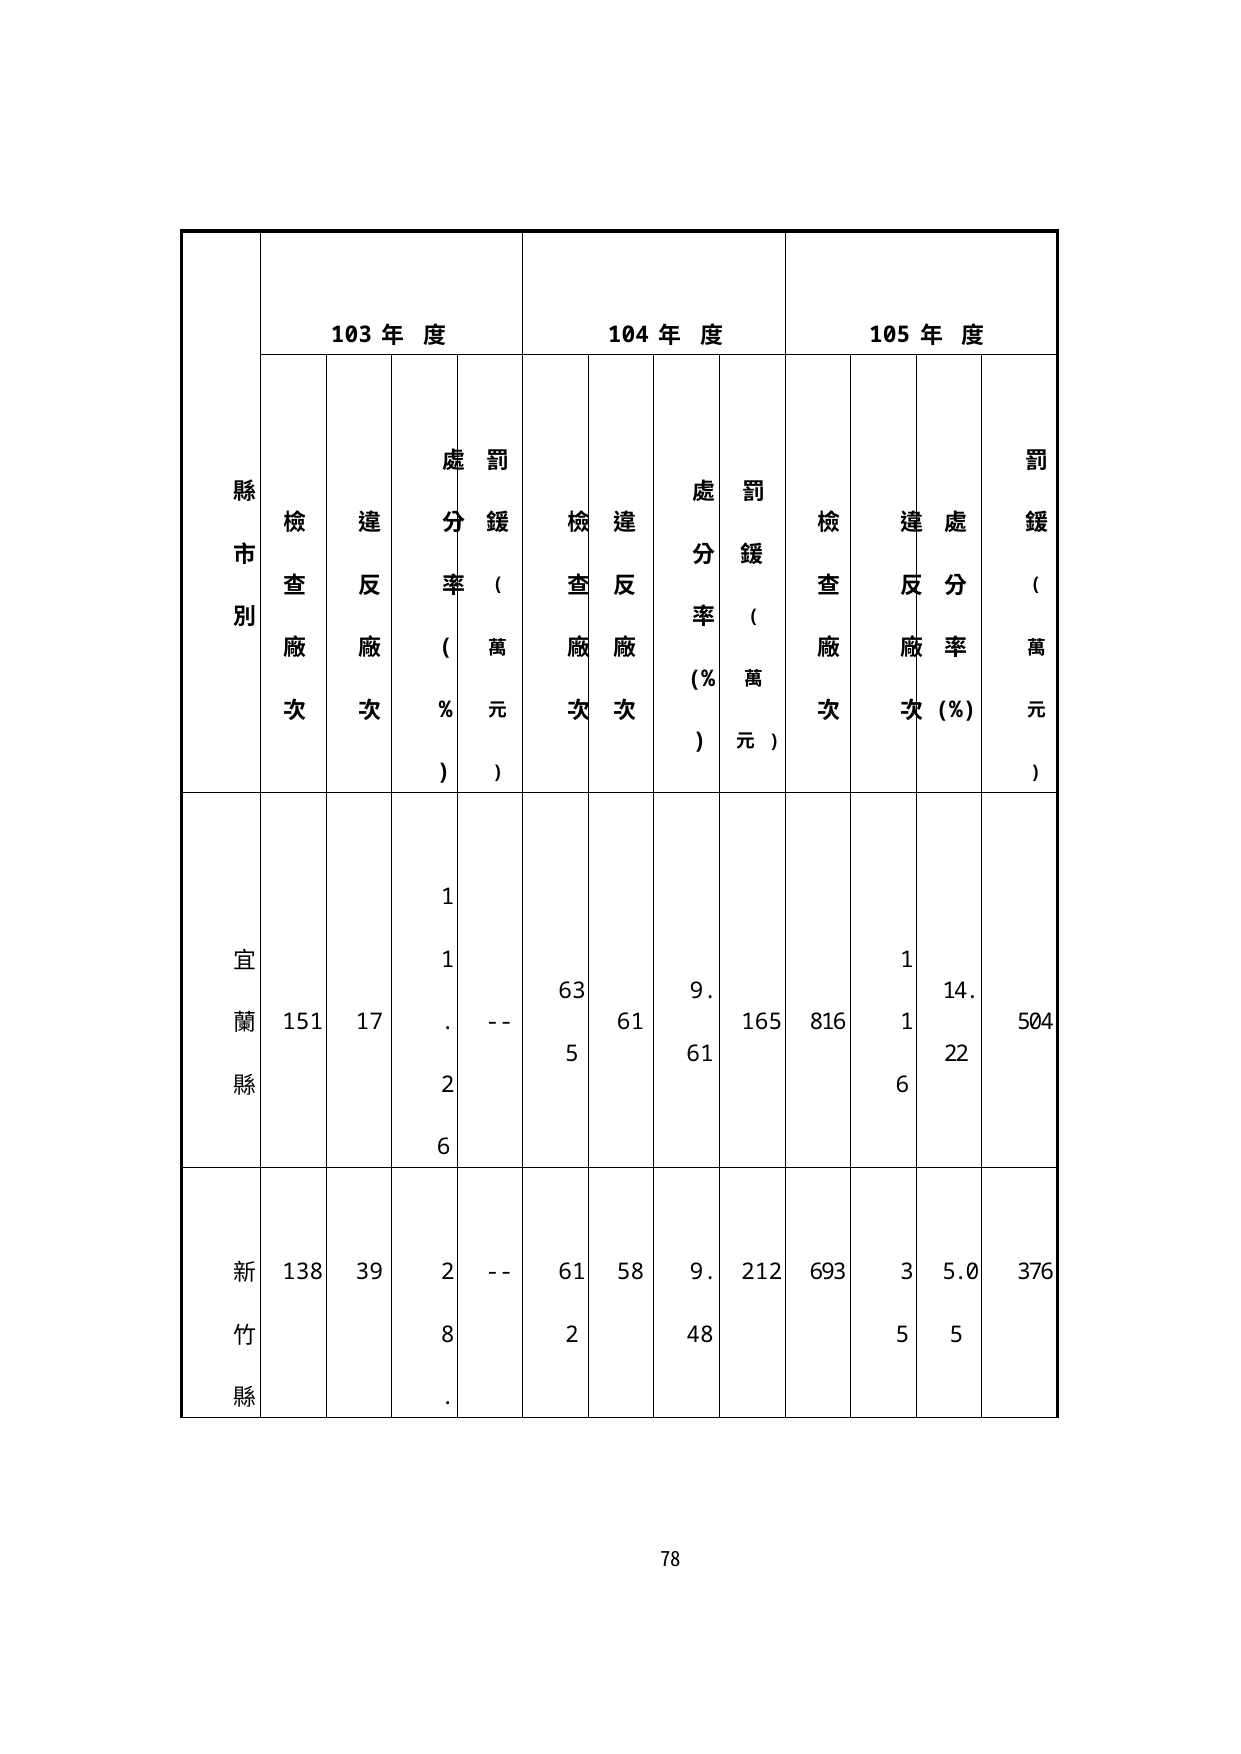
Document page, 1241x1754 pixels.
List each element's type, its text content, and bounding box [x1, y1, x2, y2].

table_cell 17 [327, 793, 391, 1167]
table_cell 5.05 [917, 1168, 981, 1417]
table_cell 罰鍰(萬元) [720, 355, 785, 792]
table_cell 處分率(%) [917, 355, 981, 792]
table_cell 宜蘭縣 [183, 793, 260, 1167]
table_cell 處分率(%) [392, 355, 457, 792]
table_cell 39 [327, 1168, 391, 1417]
table_cell 檢查廠次 [523, 355, 588, 792]
table_cell 9.48 [654, 1168, 719, 1417]
table_cell 376 [982, 1168, 1056, 1417]
table_cell 9.61 [654, 793, 719, 1167]
table_cell 11.26 [392, 793, 457, 1167]
table_cell 61 [589, 793, 653, 1167]
table_cell 罰鍰 (萬元) [458, 355, 522, 792]
table_header 105年度 [786, 233, 1056, 354]
table_cell 58 [589, 1168, 653, 1417]
table_cell 違反廠次 [851, 355, 916, 792]
table_cell 檢查廠次 [261, 355, 326, 792]
table_cell 罰鍰(萬元) [982, 355, 1056, 792]
table_cell 693 [786, 1168, 850, 1417]
table_cell 違反廠次 [589, 355, 653, 792]
table_cell 151 [261, 793, 326, 1167]
table_cell 116 [851, 793, 916, 1167]
table_cell 212 [720, 1168, 785, 1417]
table_cell 138 [261, 1168, 326, 1417]
table_cell 28. [392, 1168, 457, 1417]
table_cell 檢查廠次 [786, 355, 850, 792]
table_header 104年度 [523, 233, 785, 354]
table_cell 165 [720, 793, 785, 1167]
table_cell 新竹縣 [183, 1168, 260, 1417]
table_cell 違反廠次 [327, 355, 391, 792]
table_cell 816 [786, 793, 850, 1167]
table_cell 504 [982, 793, 1056, 1167]
table_header 103年度 [261, 233, 522, 354]
table_cell 處分率(%) [654, 355, 719, 792]
table_cell 14.22 [917, 793, 981, 1167]
table_cell 612 [523, 1168, 588, 1417]
table_cell 635 [523, 793, 588, 1167]
table_cell 35 [851, 1168, 916, 1417]
table_cell -- [458, 1168, 522, 1417]
table_cell -- [458, 793, 522, 1167]
table_header 縣市別 [183, 233, 260, 792]
